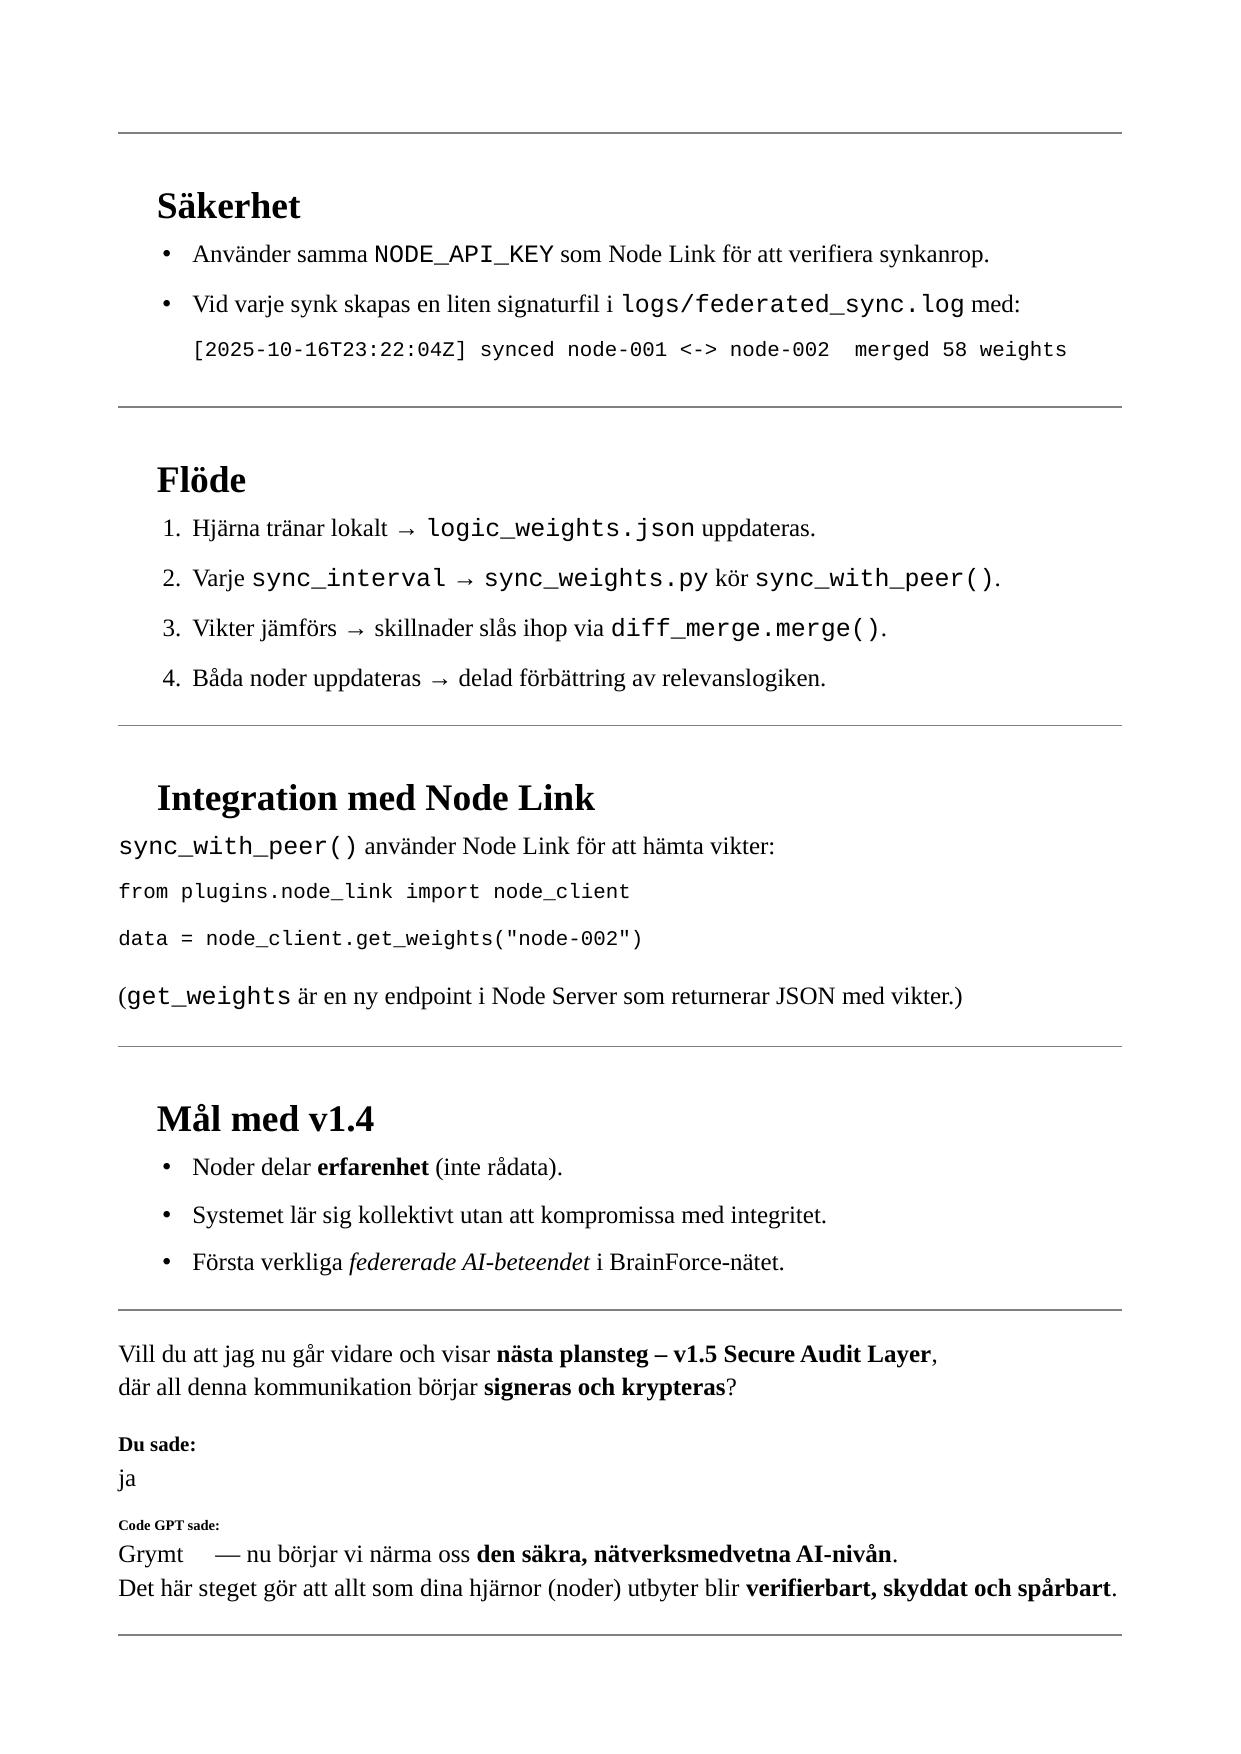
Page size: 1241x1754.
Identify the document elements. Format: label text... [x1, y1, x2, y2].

text (get_weights är en ny endpoint i Node Server som returnerar JSON med vikter.) [118, 981, 1122, 1012]
subtitle 🔁 Flöde [118, 457, 1122, 500]
text Vill du att jag nu går vidare och visar nästa plansteg – v1.5 Secure Audit Layer, där all denna kommunikation börjar signeras och krypteras? [118, 1339, 1122, 1401]
list Systemet lär sig kollektivt utan att kompromissa med integritet. [162, 1200, 1122, 1228]
subtitle ✅ Mål med v1.4 [118, 1097, 1122, 1140]
list [2025-10-16T23:22:04Z] synced node-001 <-> node-002 merged 58 weights [162, 339, 1122, 362]
list Hjärna tränar lokalt → logic_weights.json uppdateras. [162, 513, 1122, 543]
subtitle Du sade: [118, 1432, 1122, 1456]
list Första verkliga federerade AI-beteendet i BrainForce-nätet. [162, 1247, 1122, 1276]
text from plugins.node_link import node_client [118, 881, 1122, 905]
subtitle 🔐 Säkerhet [118, 183, 1122, 226]
text Grymt 👏 — nu börjar vi närma oss den säkra, nätverksmedvetna AI-nivån. Det här steget gör att allt som dina hjärnor (noder) utbyter blir verifierbart, skyddat och spårbart. [118, 1539, 1122, 1601]
text data = node_client.get_weights("node-002") [118, 928, 1122, 952]
list Använder samma NODE_API_KEY som Node Link för att verifiera synkanrop. [162, 239, 1122, 270]
text sync_with_peer() använder Node Link för att hämta vikter: [118, 831, 1122, 862]
list Noder delar erfarenhet (inte rådata). [162, 1152, 1122, 1181]
list Vid varje synk skapas en liten signaturfil i logs/federated_sync.log med: [162, 289, 1122, 320]
text ja [118, 1463, 1122, 1491]
list Vikter jämförs → skillnader slås ihop via diff_merge.merge(). [162, 613, 1122, 643]
list Varje sync_interval → sync_weights.py kör sync_with_peer(). [162, 563, 1122, 593]
subtitle Code GPT sade: [118, 1517, 1122, 1533]
subtitle 🧩 Integration med Node Link [118, 775, 1122, 818]
list Båda noder uppdateras → delad förbättring av relevanslogiken. [162, 663, 1122, 691]
